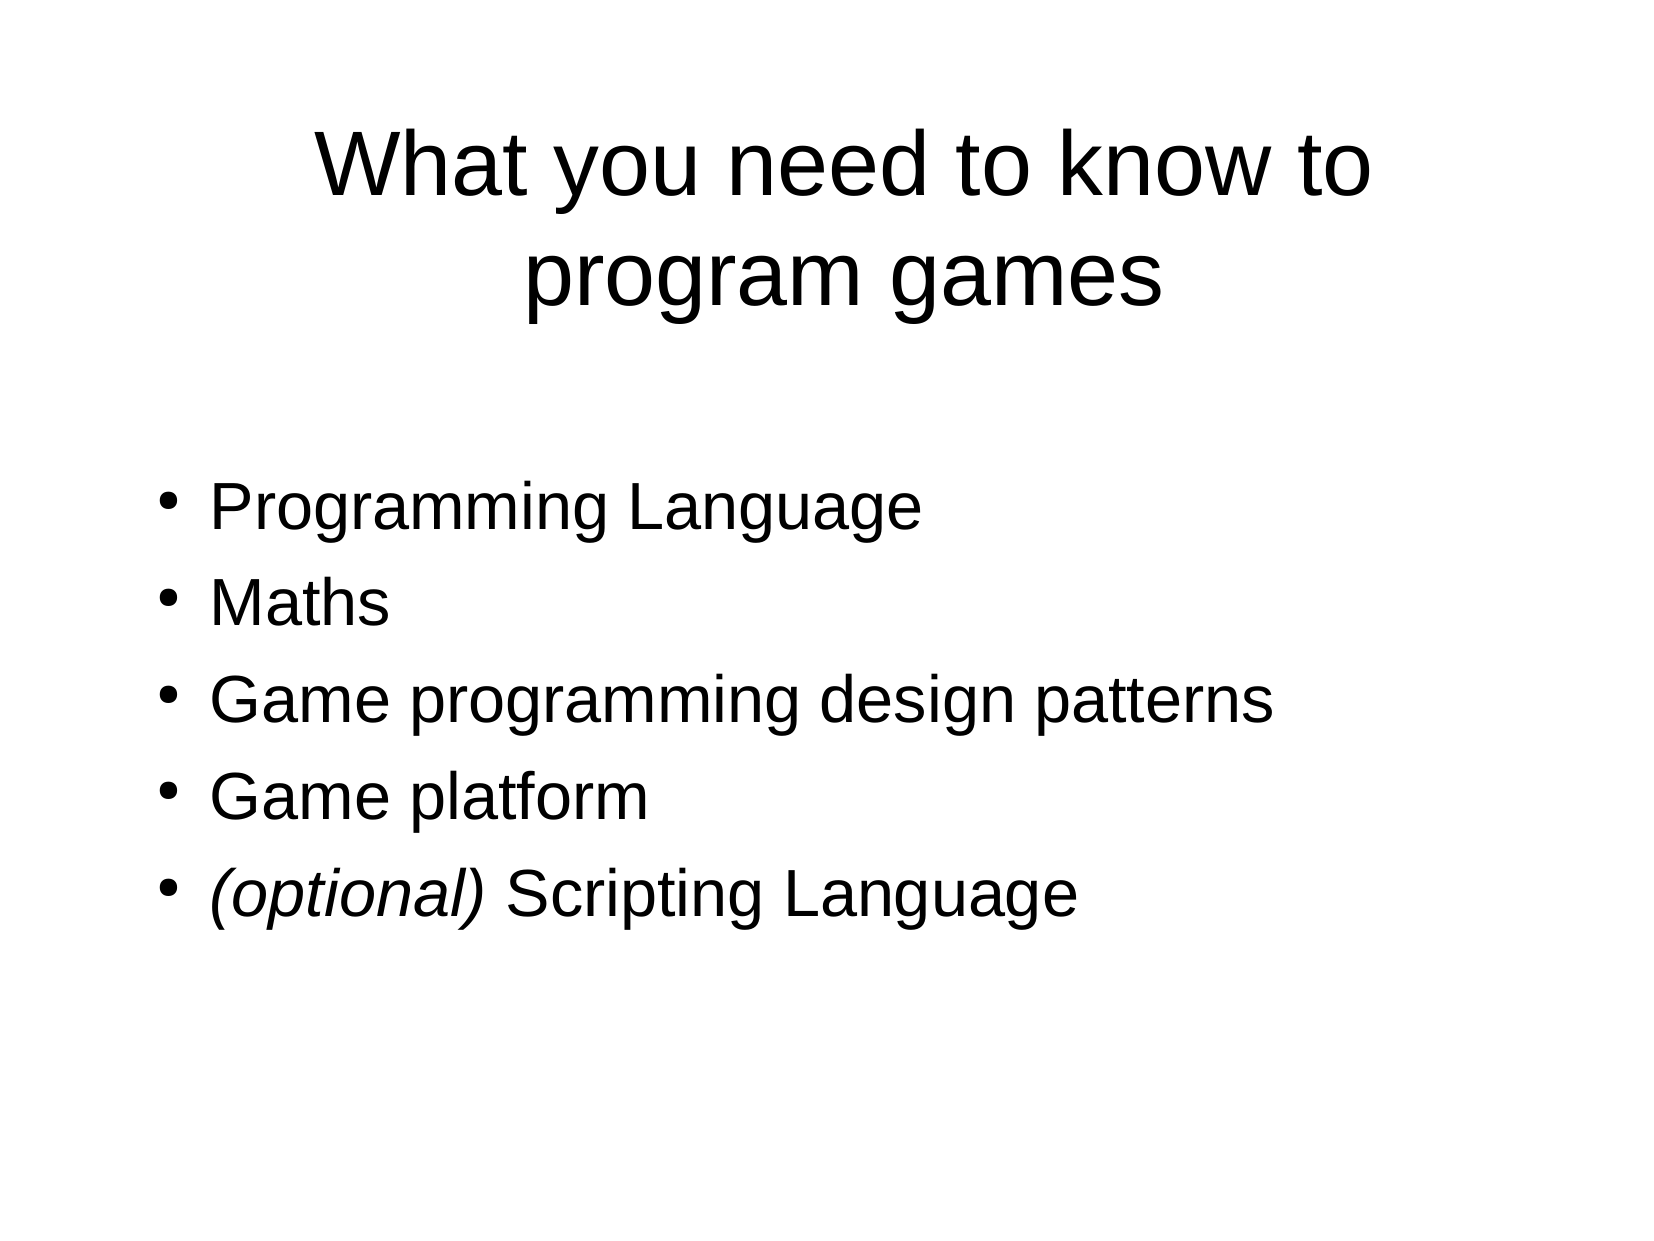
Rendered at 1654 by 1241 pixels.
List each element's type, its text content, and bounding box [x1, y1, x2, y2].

title What you need to know to program games [124, 110, 1530, 317]
list Programming Language Maths Game programming design patterns Game platform (optional) Scripting Language [124, 358, 1530, 1103]
